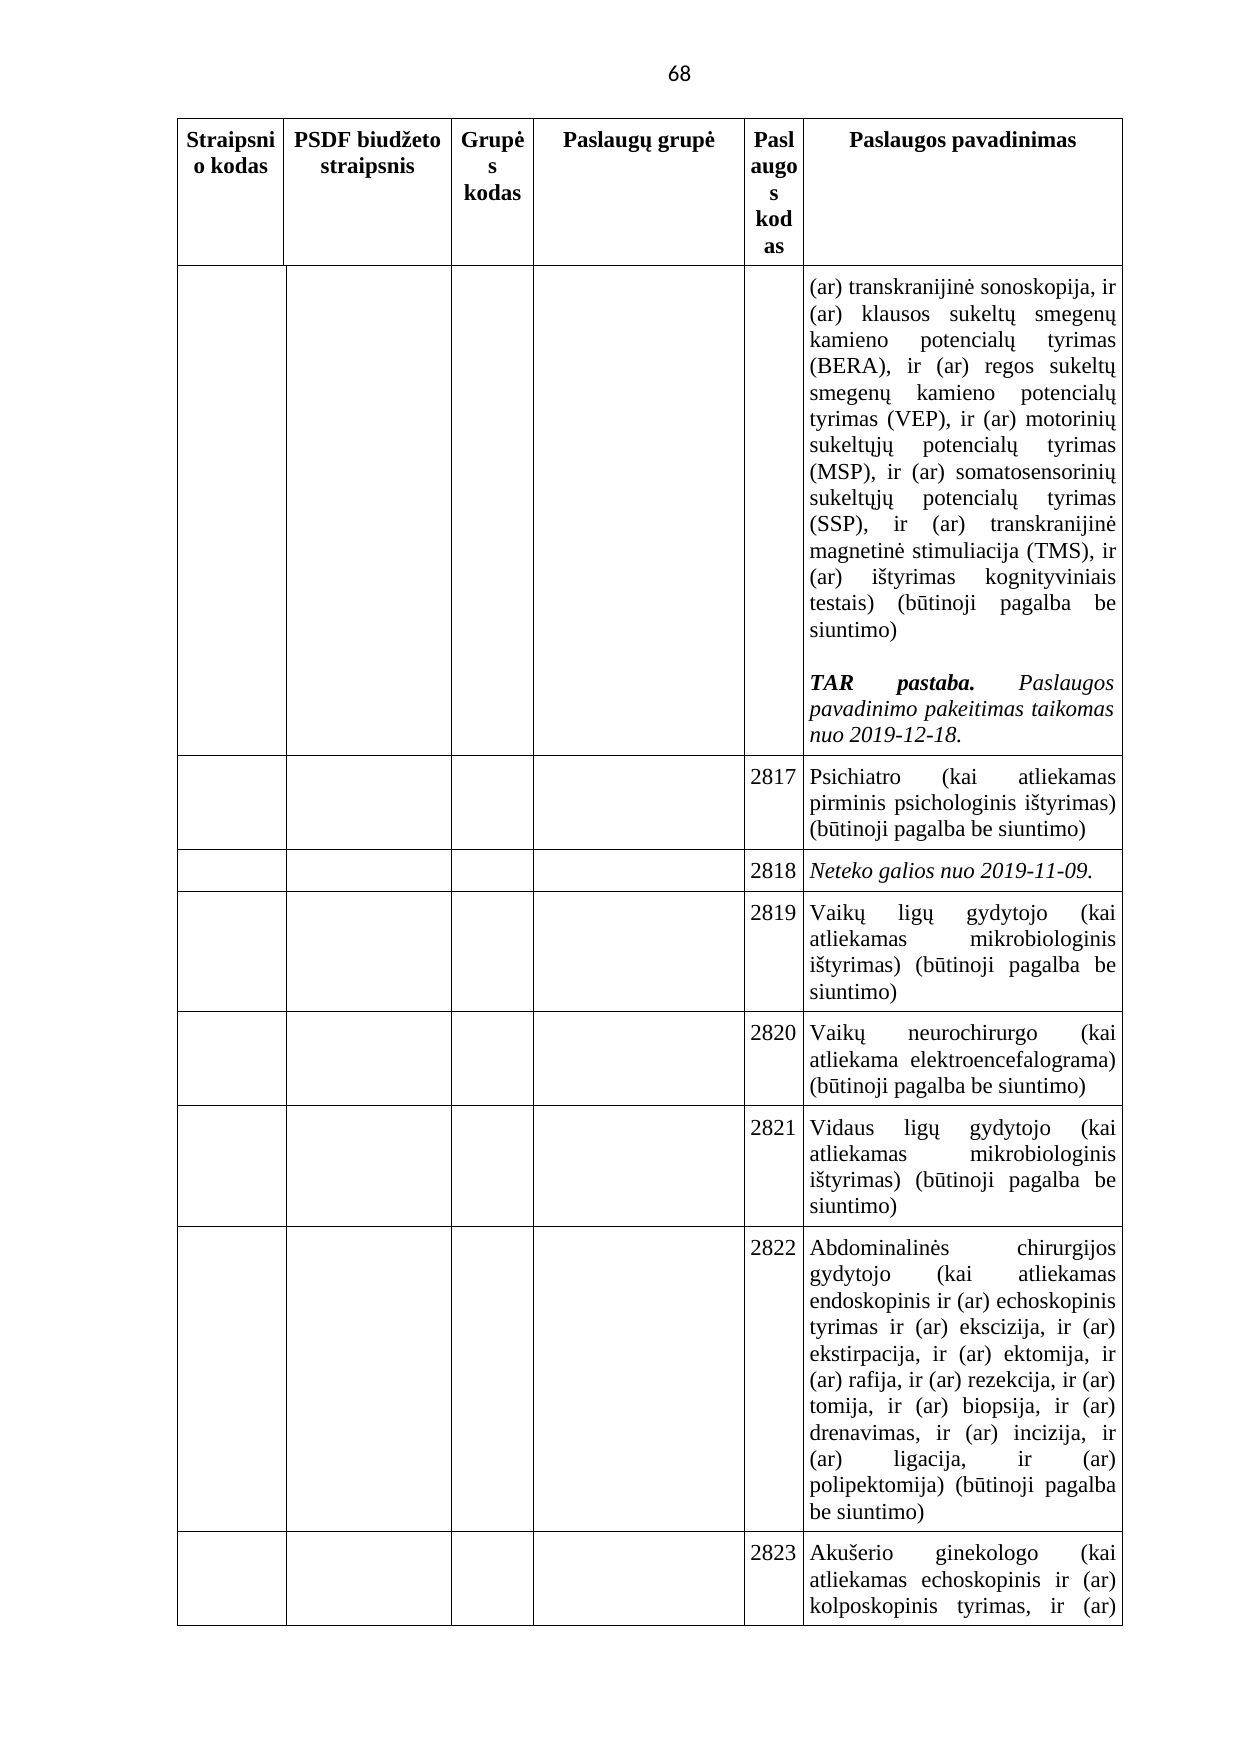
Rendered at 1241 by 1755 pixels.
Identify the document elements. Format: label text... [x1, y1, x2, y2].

table_cell [452, 850, 533, 891]
table_cell [534, 756, 744, 849]
table_cell [287, 892, 451, 1011]
table_cell Vaikų neurochirurgo (kai atliekama elektroencefalograma) (būtinoji pagalba be siuntimo) [804, 1012, 1122, 1105]
table_cell [287, 1227, 451, 1531]
table_cell 2820 [745, 1012, 803, 1105]
table_cell Neteko galios nuo 2019-11-09. [804, 850, 1122, 891]
table_cell 2821 [745, 1106, 803, 1226]
table_cell [178, 266, 286, 755]
table_cell [287, 850, 451, 891]
table_cell Vaikų ligų gydytojo (kai atliekamas mikrobiologinis ištyrimas) (būtinoji pagalba be siuntimo) [804, 892, 1122, 1011]
table_cell [452, 1012, 533, 1105]
table_cell (ar) transkranijinė sonoskopija, ir (ar) klausos sukeltų smegenų kamieno potencialų tyrimas (BERA), ir (ar) regos sukeltų smegenų kamieno potencialų tyrimas (VEP), ir (ar) motorinių sukeltųjų potencialų tyrimas (MSP), ir (ar) somatosensorinių sukeltųjų potencialų tyrimas (SSP), ir (ar) transkranijinė magnetinė stimuliacija (TMS), ir (ar) ištyrimas kognityviniais testais) (būtinoji pagalba be siuntimo) TAR pastaba. Paslaugos pavadinimo pakeitimas taikomas nuo 2019-12-18. [804, 266, 1122, 755]
table_cell [178, 850, 286, 891]
table_header Grupės kodas [452, 119, 533, 265]
table_header PSDF biudžeto straipsnis [284, 119, 451, 265]
table_header Straipsnio kodas [178, 119, 283, 265]
table_cell [178, 1227, 286, 1531]
table_cell [452, 1532, 533, 1625]
table_cell [534, 1227, 744, 1531]
table_cell 2818 [745, 850, 803, 891]
table_header Paslaugų grupė [534, 119, 744, 265]
table_cell [452, 266, 533, 755]
table_cell [178, 1532, 286, 1625]
table_header Paslaugos pavadinimas [804, 119, 1122, 265]
table_cell [178, 1012, 286, 1105]
table_cell [287, 1532, 451, 1625]
table_cell [178, 1106, 286, 1226]
table_header Paslaugos kodas [745, 119, 803, 265]
table_cell [287, 1012, 451, 1105]
table_cell Vidaus ligų gydytojo (kai atliekamas mikrobiologinis ištyrimas) (būtinoji pagalba be siuntimo) [804, 1106, 1122, 1226]
table_cell [534, 1012, 744, 1105]
table_cell [452, 892, 533, 1011]
table_cell [287, 1106, 451, 1226]
table_cell Akušerio ginekologo (kai atliekamas echoskopinis ir (ar) kolposkopinis tyrimas, ir (ar) [804, 1532, 1122, 1625]
table_cell Psichiatro (kai atliekamas pirminis psichologinis ištyrimas) (būtinoji pagalba be siuntimo) [804, 756, 1122, 849]
table_cell Abdominalinės chirurgijos gydytojo (kai atliekamas endoskopinis ir (ar) echoskopinis tyrimas ir (ar) ekscizija, ir (ar) ekstirpacija, ir (ar) ektomija, ir (ar) rafija, ir (ar) rezekcija, ir (ar) tomija, ir (ar) biopsija, ir (ar) drenavimas, ir (ar) incizija, ir (ar) ligacija, ir (ar) polipektomija) (būtinoji pagalba be siuntimo) [804, 1227, 1122, 1531]
table_cell 2817 [745, 756, 803, 849]
table_cell [534, 892, 744, 1011]
table_cell [452, 756, 533, 849]
table_cell [745, 266, 803, 755]
table_cell [452, 1227, 533, 1531]
table_cell [534, 1532, 744, 1625]
table_cell [178, 756, 286, 849]
table_cell [452, 1106, 533, 1226]
table_cell [534, 850, 744, 891]
table_cell [178, 892, 286, 1011]
table_cell [287, 266, 451, 755]
table_cell [534, 1106, 744, 1226]
table_cell 2823 [745, 1532, 803, 1625]
table_cell 2819 [745, 892, 803, 1011]
table_cell [287, 756, 451, 849]
table_cell 2822 [745, 1227, 803, 1531]
table_cell [534, 266, 744, 755]
